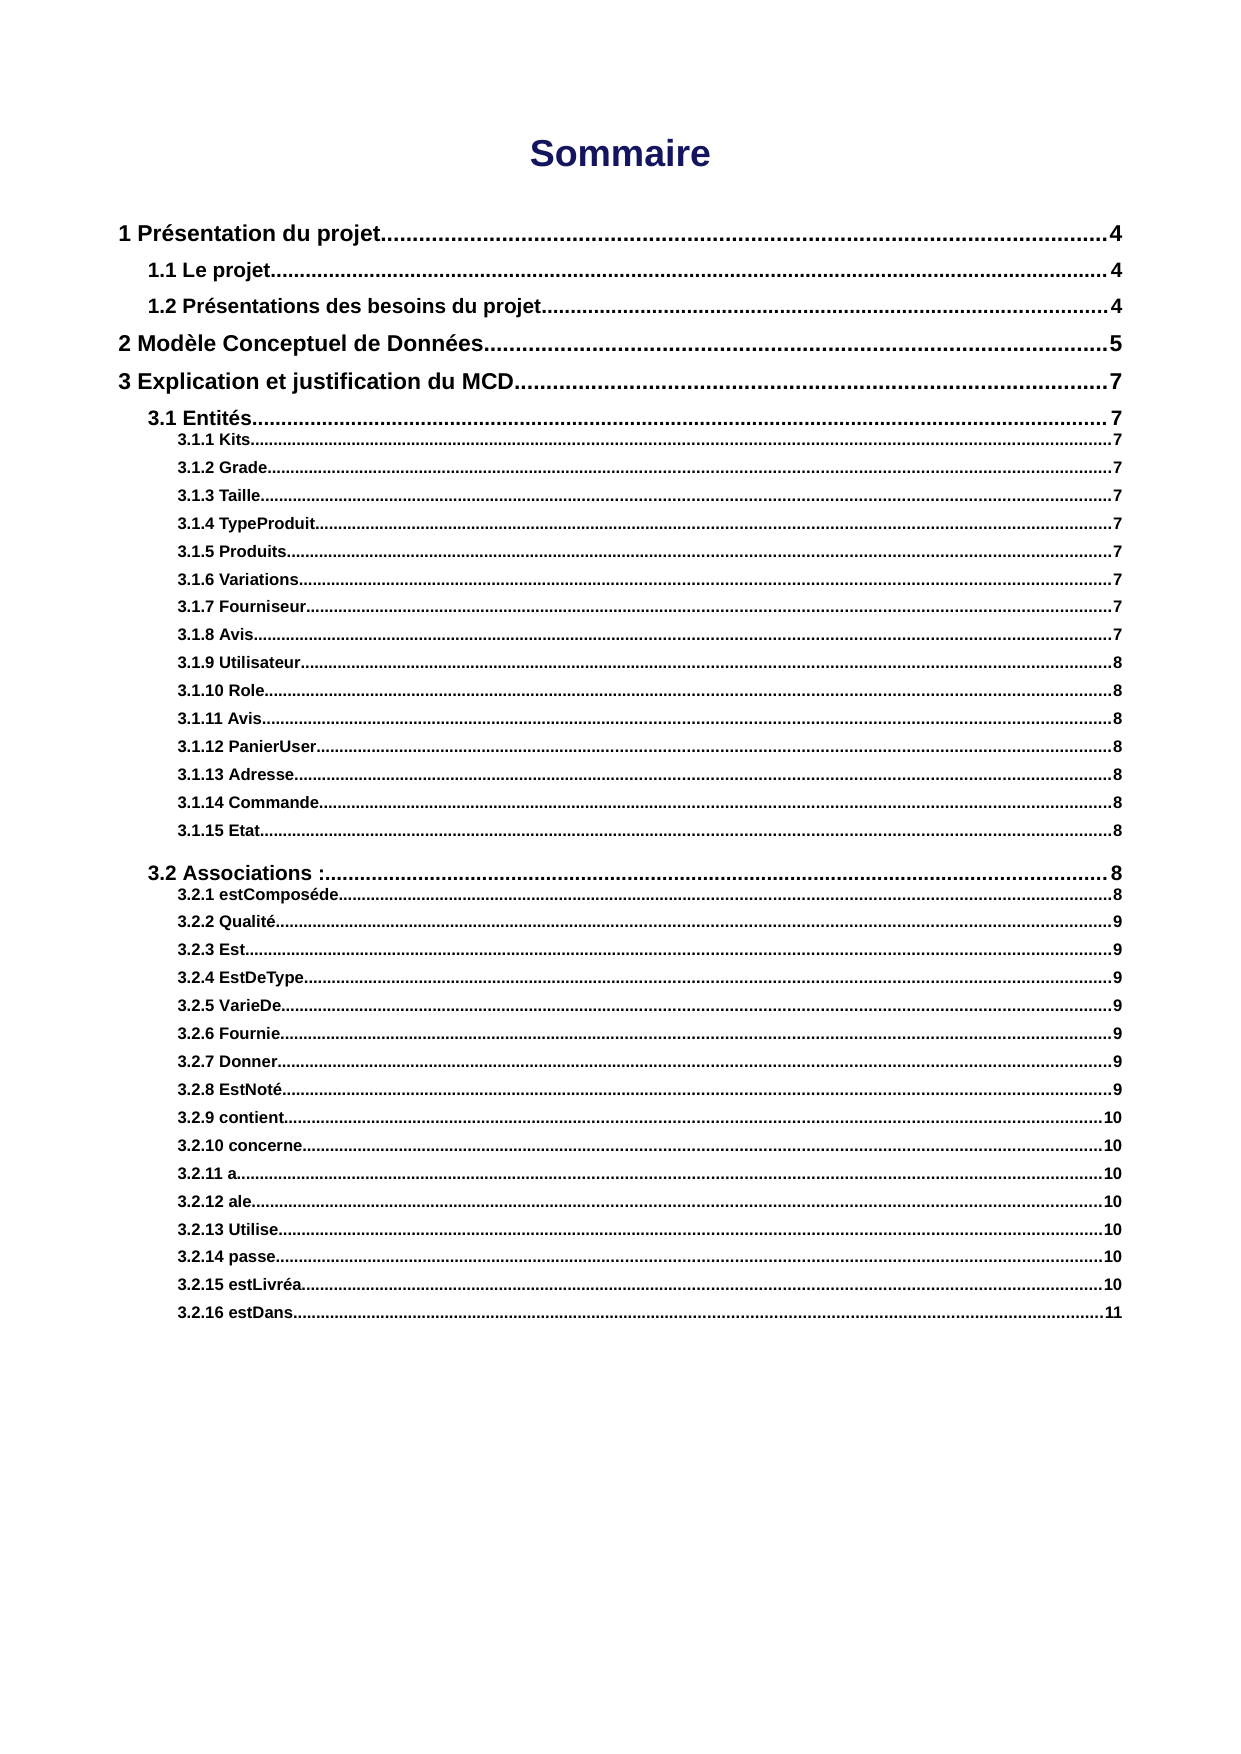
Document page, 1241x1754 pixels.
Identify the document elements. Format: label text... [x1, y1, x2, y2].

text 3.2.6 Fournie 9 [177, 1024, 1122, 1043]
text 3.1.15 Etat 8 [177, 821, 1122, 840]
text 3.2.13 Utilise 10 [177, 1219, 1122, 1238]
text 3.2.1 estComposéde 8 [177, 884, 1122, 903]
text 3.1.9 Utilisateur 8 [177, 653, 1122, 672]
text 3 Explication et justification du MCD 7 [118, 368, 1122, 394]
text 3.1.13 Adresse 8 [177, 765, 1122, 784]
text 3.1.5 Produits 7 [177, 541, 1122, 561]
text 3.2.7 Donner 9 [177, 1052, 1122, 1071]
text 3.2.12 ale 10 [177, 1191, 1122, 1211]
text 3.2.8 EstNoté 9 [177, 1080, 1122, 1099]
text 3.1.14 Commande 8 [177, 793, 1122, 812]
text 3.2.10 concerne 10 [177, 1136, 1122, 1155]
text 3.1.6 Variations 7 [177, 569, 1122, 588]
text 3.2.15 estLivréa 10 [177, 1275, 1122, 1294]
text 3.2.9 contient 10 [177, 1108, 1122, 1127]
text 3.2.2 Qualité 9 [177, 912, 1122, 931]
text 1 Présentation du projet 4 [118, 220, 1122, 246]
text 3.2.11 a 10 [177, 1163, 1122, 1183]
text 3.1.10 Role 8 [177, 681, 1122, 700]
text 3.2 Associations : 8 [148, 860, 1122, 884]
text 3.1.11 Avis 8 [177, 709, 1122, 728]
text 3.1.7 Fourniseur 7 [177, 597, 1122, 616]
text 3.1.8 Avis 7 [177, 625, 1122, 644]
text 3.2.5 VarieDe 9 [177, 996, 1122, 1015]
subtitle Sommaire [118, 131, 1122, 174]
text 1.2 Présentations des besoins du projet 4 [148, 294, 1122, 318]
text 3.1.3 Taille 7 [177, 486, 1122, 505]
text 3.2.4 EstDeType 9 [177, 968, 1122, 987]
text 3.1.4 TypeProduit 7 [177, 513, 1122, 533]
text 3.1.1 Kits 7 [177, 430, 1122, 449]
text 3.2.16 estDans 11 [177, 1303, 1122, 1322]
text 3.1.2 Grade 7 [177, 458, 1122, 477]
text 1.1 Le projet 4 [148, 258, 1122, 282]
text 3.2.3 Est 9 [177, 940, 1122, 959]
text 3.2.14 passe 10 [177, 1247, 1122, 1266]
text 3.1.12 PanierUser 8 [177, 737, 1122, 756]
text 3.1 Entités 7 [148, 406, 1122, 430]
text 2 Modèle Conceptuel de Données 5 [118, 329, 1122, 356]
